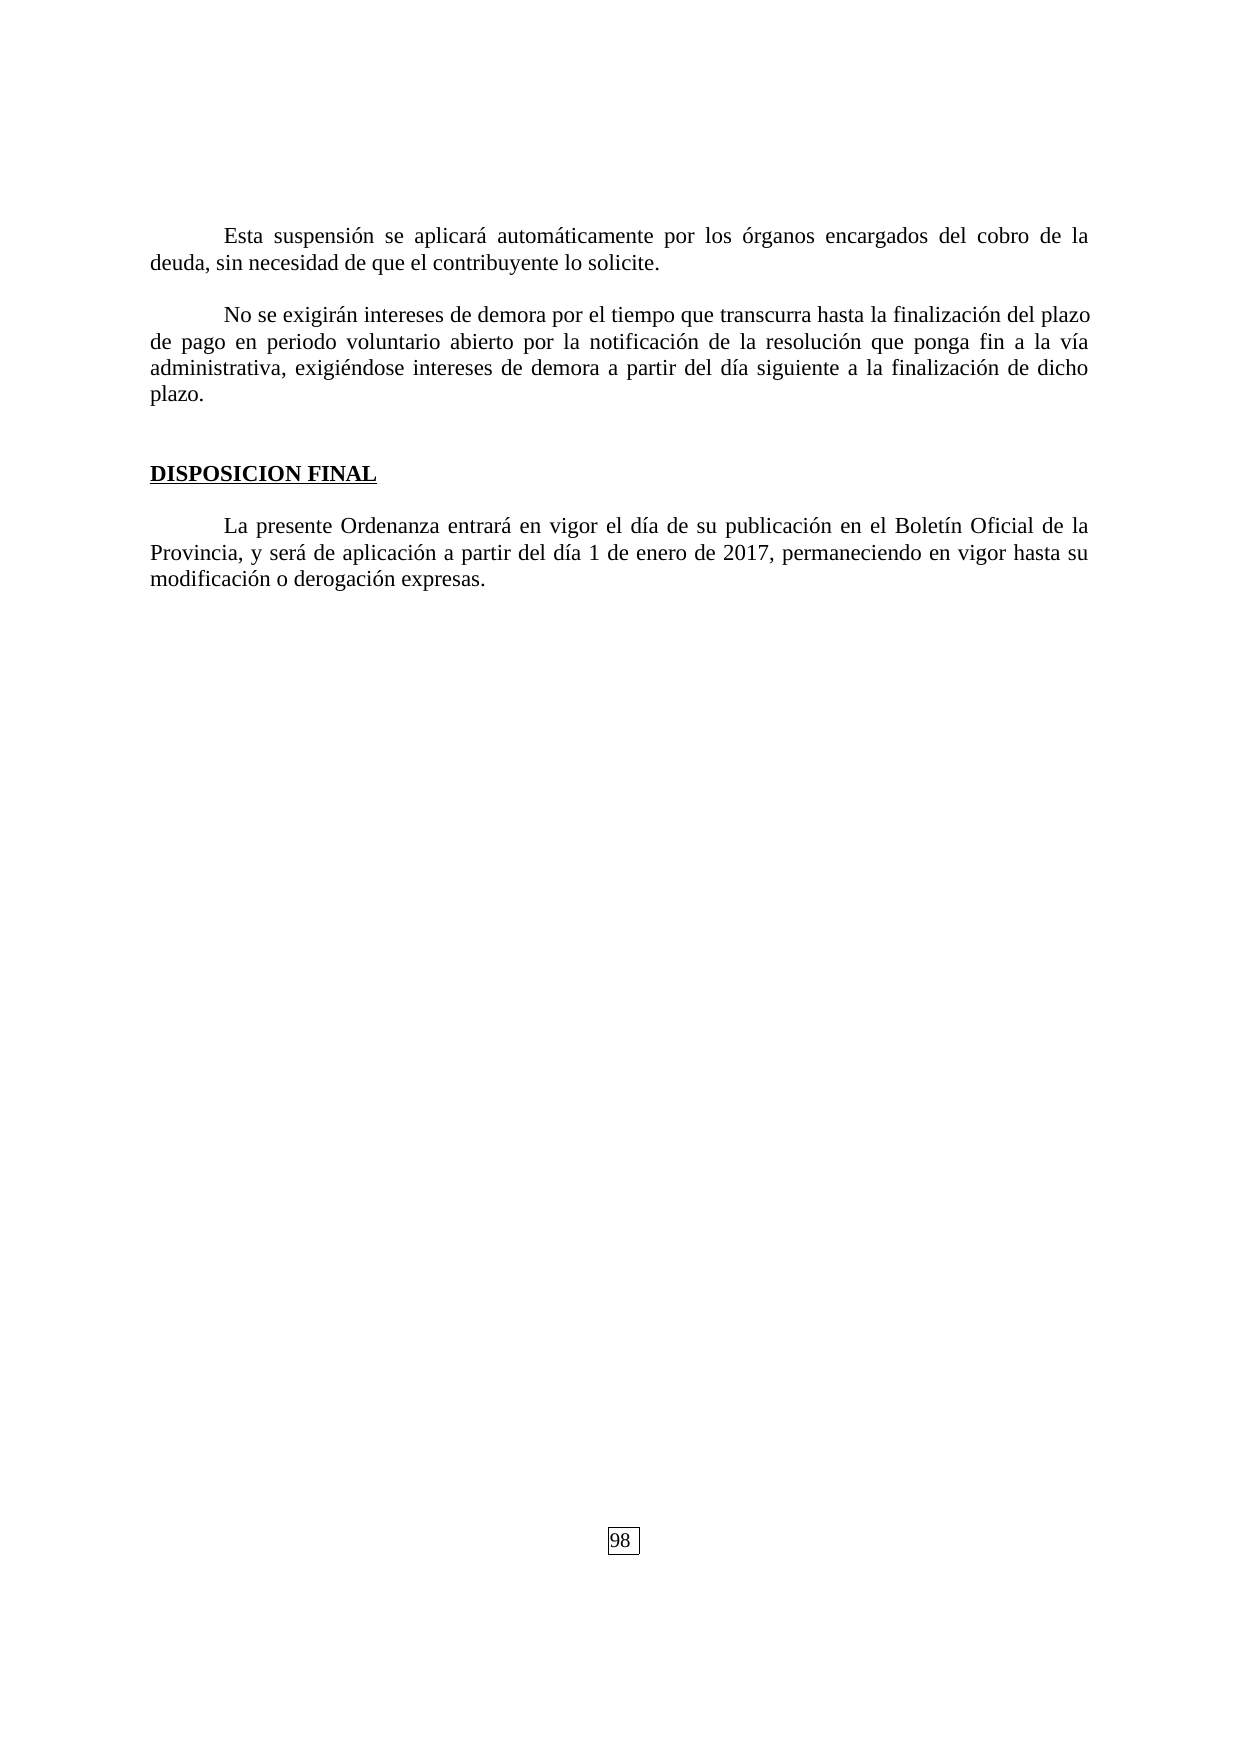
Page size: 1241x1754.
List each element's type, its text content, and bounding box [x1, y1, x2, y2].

subtitle DISPOSICION FINAL [150, 460, 1103, 487]
text Esta suspensión se aplicará automáticamente por los órganos encargados del cobro de la deuda, sin necesidad de que el contribuyente lo solicite. [150, 222, 1091, 275]
text No se exigirán intereses de demora por el tiempo que transcurra hasta la finalización del plazo de pago en periodo voluntario abierto por la notificación de la resolución que ponga fin a la vía administrativa, exigiéndose intereses de demora a partir del día siguiente a la finalización de dicho plazo. [150, 301, 1091, 407]
text La presente Ordenanza entrará en vigor el día de su publicación en el Boletín Oficial de la Provincia, y será de aplicación a partir del día 1 de enero de 2017, permaneciendo en vigor hasta su modificación o derogación expresas. [150, 512, 1091, 591]
